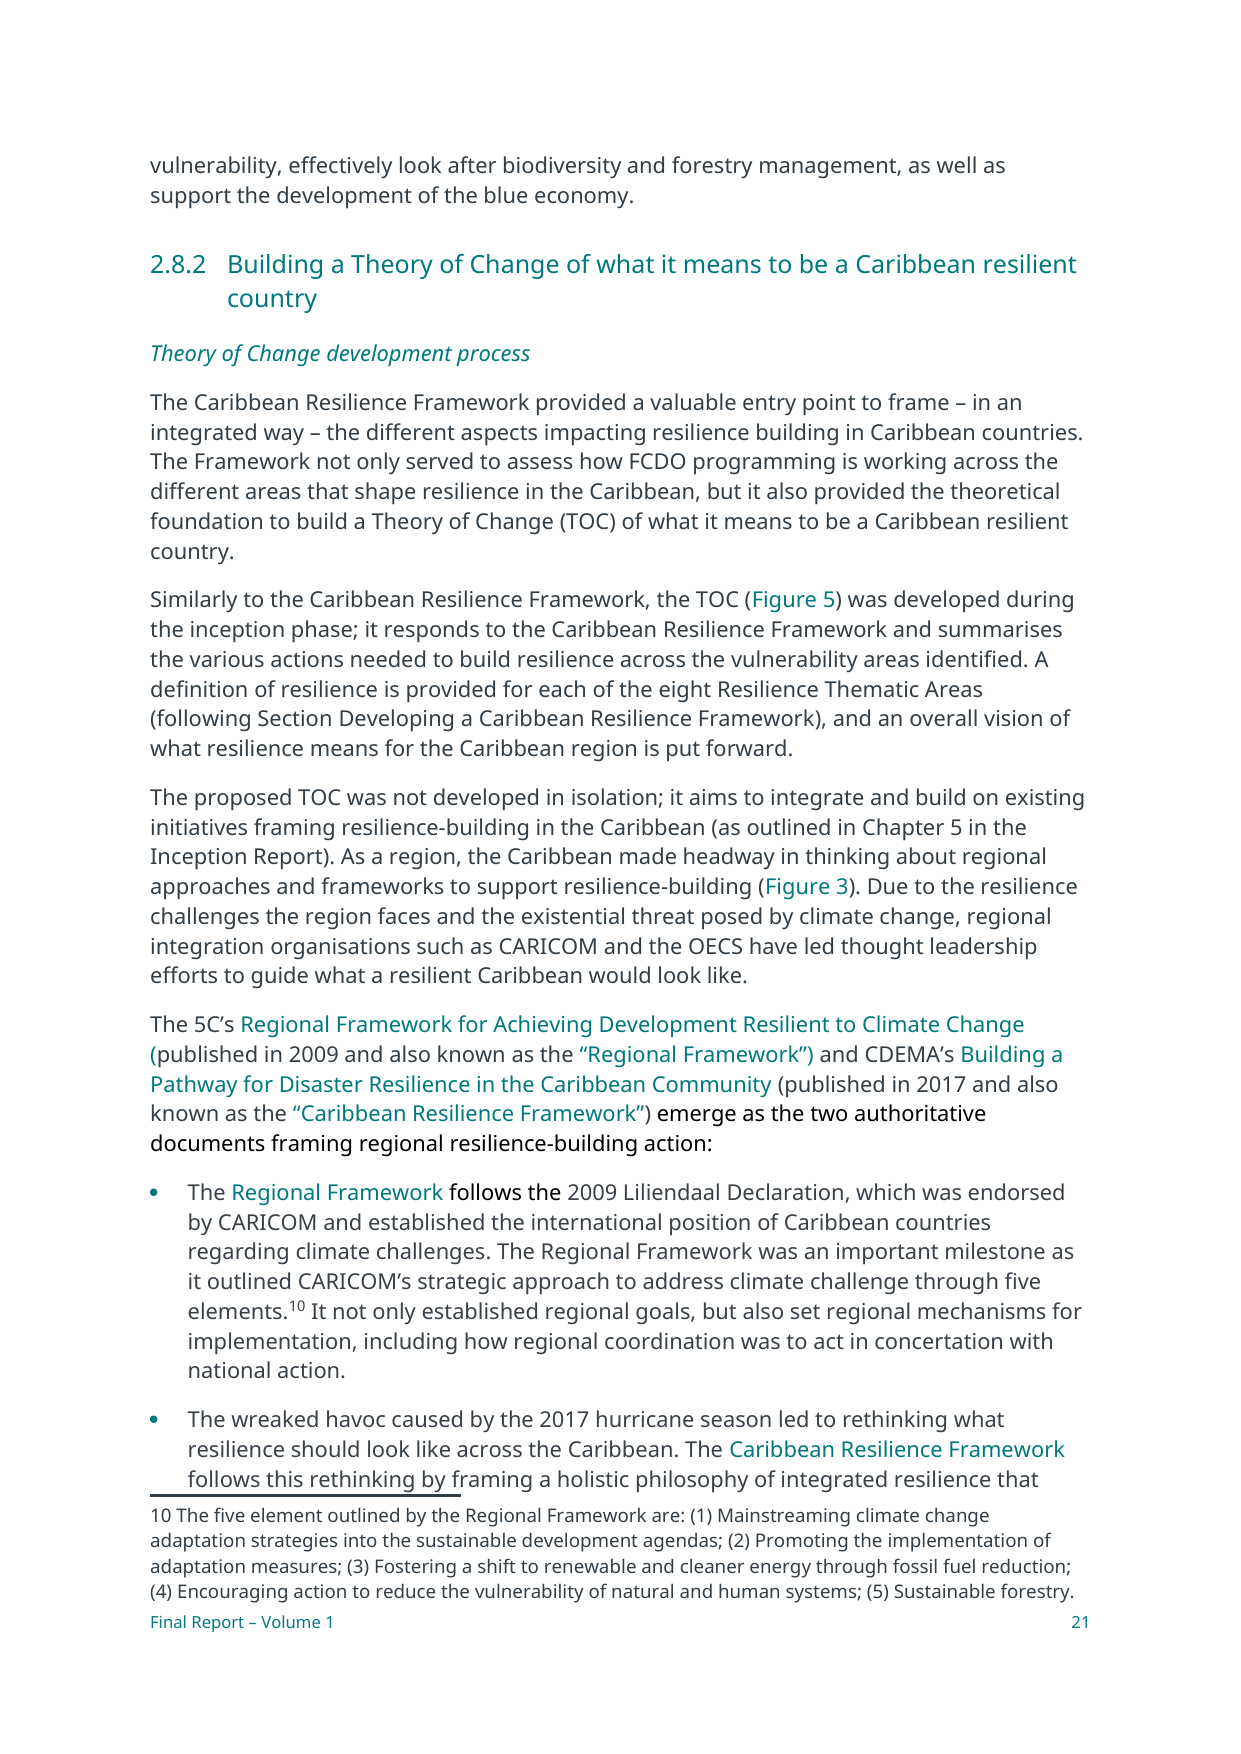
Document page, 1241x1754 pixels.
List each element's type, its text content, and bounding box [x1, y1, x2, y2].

list The Regional Framework follows the 2009 Liliendaal Declaration, which was endorsed by CARICOM and established the international position of Caribbean countries regarding climate challenges. The Regional Framework was an important milestone as it outlined CARICOM’s strategic approach to address climate challenge through five elements. It not only established regional goals, but also set regional mechanisms for implementation, including how regional coordination was to act in concertation with national action. [150, 1177, 1090, 1385]
text The proposed TOC was not developed in isolation; it aims to integrate and build on existing initiatives framing resilience-building in the Caribbean (as outlined in Chapter 5 in the Inception Report). As a region, the Caribbean made headway in thinking about regional approaches and frameworks to support resilience-building (Figure 3). Due to the resilience challenges the region faces and the existential threat posed by climate change, regional integration organisations such as CARICOM and the OECS have led thought leadership efforts to guide what a resilient Caribbean would look like. [150, 782, 1090, 990]
text Similarly to the Caribbean Resilience Framework, the TOC (Figure 5) was developed during the inception phase; it responds to the Caribbean Resilience Framework and summarises the various actions needed to build resilience across the vulnerability areas identified. A definition of resilience is provided for each of the eight Resilience Thematic Areas (following Section 2.2.1), and an overall vision of what resilience means for the Caribbean region is put forward. [150, 584, 1090, 763]
text Theory of Change development process [150, 338, 1090, 368]
text The 5C’s Regional Framework for Achieving Development Resilient to Climate Change (published in 2009 and also known as the “Regional Framework”) and CDEMA’s Building a Pathway for Disaster Resilience in the Caribbean Community (published in 2017 and also known as the “Caribbean Resilience Framework”) emerge as the two authoritative documents framing regional resilience-building action: [150, 1009, 1090, 1158]
list The wreaked havoc caused by the 2017 hurricane season led to rethinking what resilience should look like across the Caribbean. The Caribbean Resilience Framework follows this rethinking by framing a holistic philosophy of integrated resilience that [150, 1404, 1090, 1493]
subtitle Building a Theory of Change of what it means to be a Caribbean resilient country [150, 247, 1090, 315]
text vulnerability, effectively look after biodiversity and forestry management, as well as support the development of the blue economy. [150, 150, 1074, 209]
list The five element outlined by the Regional Framework are: (1) Mainstreaming climate change adaptation strategies into the sustainable development agendas; (2) Promoting the implementation of adaptation measures; (3) Fostering a shift to renewable and cleaner energy through fossil fuel reduction; (4) Encouraging action to reduce the vulnerability of natural and human systems; (5) Sustainable forestry. [150, 1502, 1090, 1604]
text The Caribbean Resilience Framework provided a valuable entry point to frame – in an integrated way – the different aspects impacting resilience building in Caribbean countries. The Framework not only served to assess how FCDO programming is working across the different areas that shape resilience in the Caribbean, but it also provided the theoretical foundation to build a Theory of Change (TOC) of what it means to be a Caribbean resilient country. [150, 387, 1090, 565]
